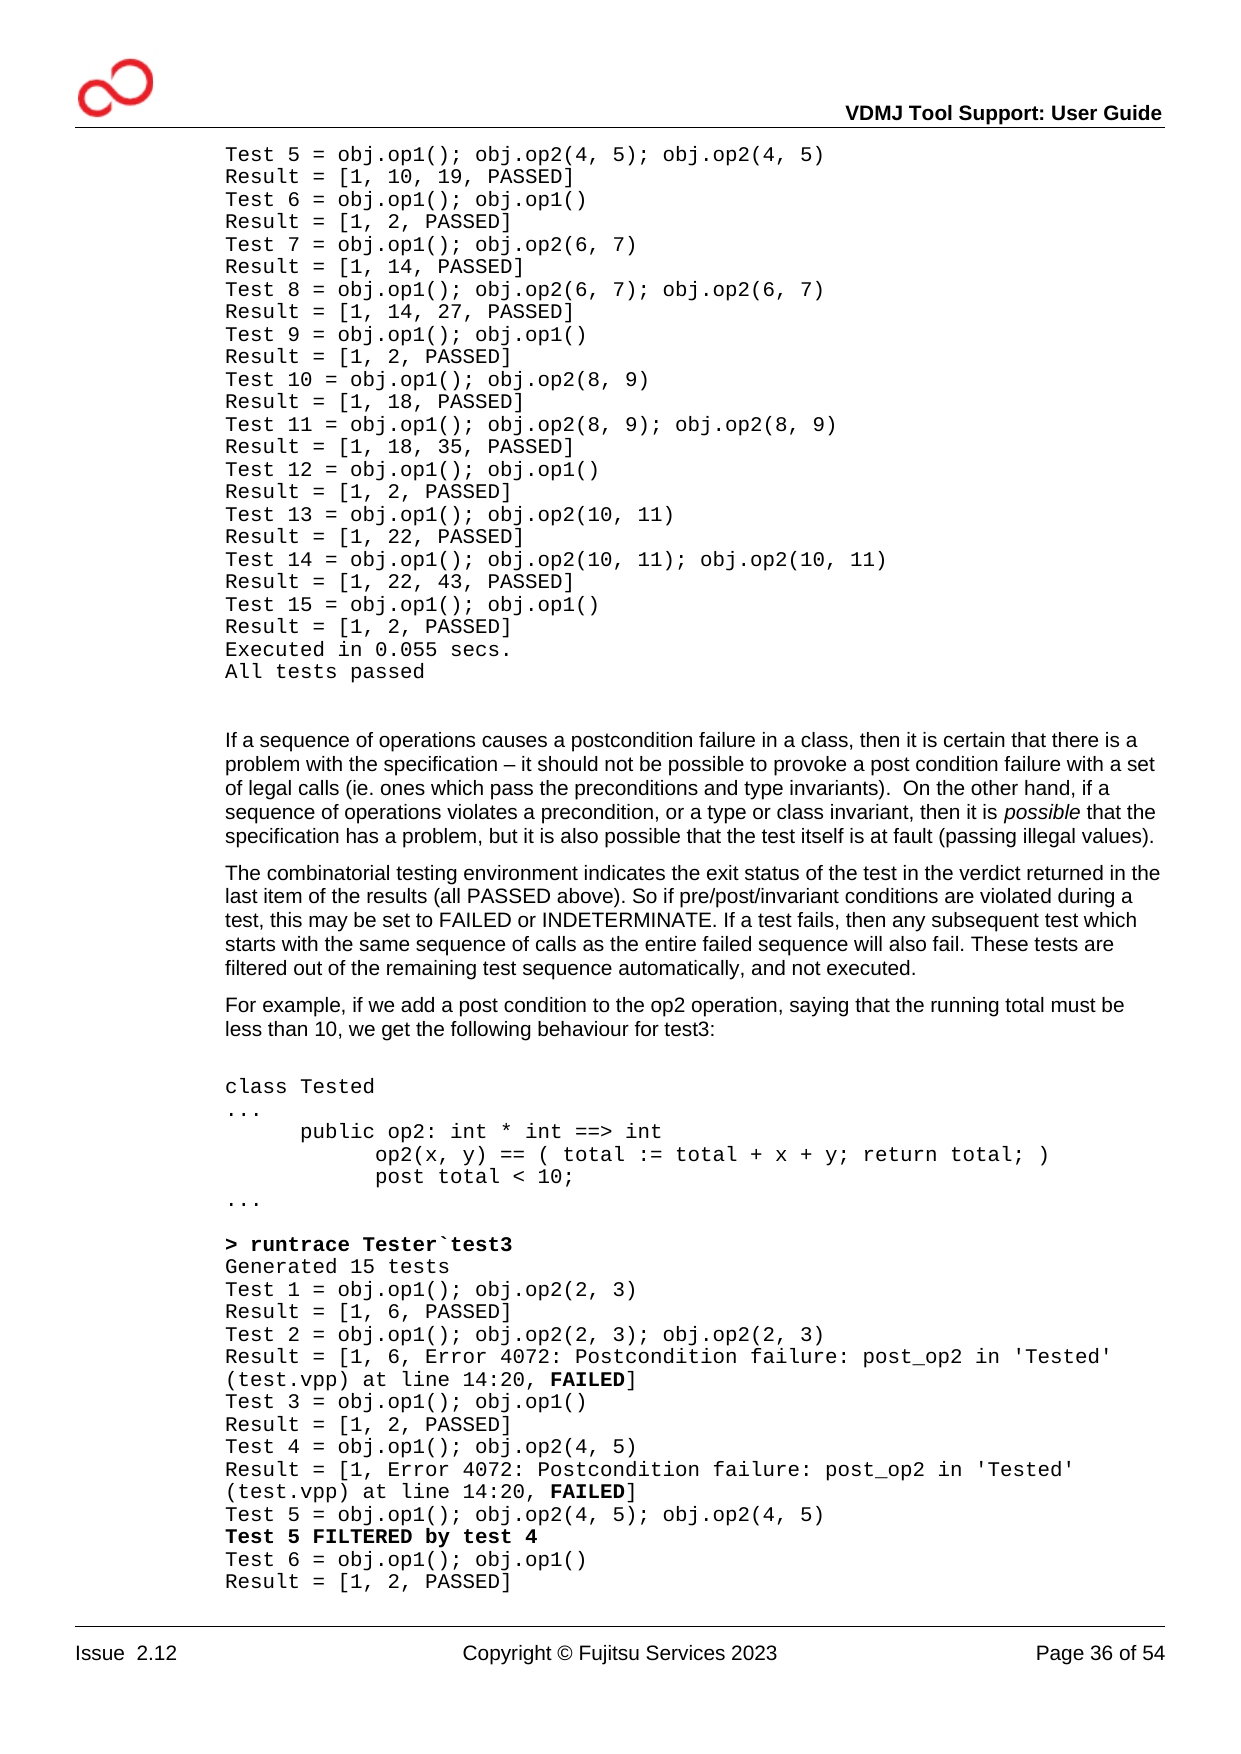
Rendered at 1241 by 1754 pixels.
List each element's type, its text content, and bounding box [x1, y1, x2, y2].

text All tests passed [225, 661, 1165, 683]
text class Tested [225, 1076, 1165, 1098]
text > runtrace Tester`test3 [225, 1233, 1165, 1256]
text Test 1 = obj.op1(); obj.op2(2, 3) [225, 1278, 1165, 1301]
text Result = [1, 2, PASSED] [225, 481, 1165, 503]
text Result = [1, 18, PASSED] [225, 391, 1165, 413]
text If a sequence of operations causes a postcondition failure in a class, then it is certain that there is a problem with the specification – it should not be possible to provoke a post condition failure with a set of legal calls (ie. ones which pass the preconditions and type invariants). On the other hand, if a sequence of operations violates a precondition, or a type or class invariant, then it is possible that the specification has a problem, but it is also possible that the test itself is at fault (passing illegal values). [225, 728, 1165, 848]
text Result = [1, Error 4072: Postcondition failure: post_op2 in 'Tested' (test.vpp) at line 14:20, FAILED] [225, 1458, 1165, 1503]
text Test 12 = obj.op1(); obj.op1() [225, 458, 1165, 481]
text Test 5 = obj.op1(); obj.op2(4, 5); obj.op2(4, 5) [225, 1503, 1165, 1526]
text ... [225, 1098, 1165, 1121]
text Test 7 = obj.op1(); obj.op2(6, 7) [225, 233, 1165, 256]
text Test 4 = obj.op1(); obj.op2(4, 5) [225, 1436, 1165, 1458]
text Generated 15 tests [225, 1256, 1165, 1278]
text Test 3 = obj.op1(); obj.op1() [225, 1391, 1165, 1413]
text Result = [1, 14, PASSED] [225, 256, 1165, 278]
text Test 10 = obj.op1(); obj.op2(8, 9) [225, 368, 1165, 391]
text Test 13 = obj.op1(); obj.op2(10, 11) [225, 503, 1165, 526]
text public op2: int * int ==> int [225, 1121, 1165, 1143]
text The combinatorial testing environment indicates the exit status of the test in the verdict returned in the last item of the results (all PASSED above). So if pre/post/invariant conditions are violated during a test, this may be set to FAILED or INDETERMINATE. If a test fails, then any subsequent test which starts with the same sequence of calls as the entire failed sequence will also fail. These tests are filtered out of the remaining test sequence automatically, and not executed. [225, 861, 1165, 981]
text Result = [1, 2, PASSED] [225, 211, 1165, 233]
picture [78, 52, 153, 127]
text op2(x, y) == ( total := total + x + y; return total; ) [225, 1143, 1165, 1166]
text Test 8 = obj.op1(); obj.op2(6, 7); obj.op2(6, 7) [225, 278, 1165, 301]
text Result = [1, 14, 27, PASSED] [225, 301, 1165, 323]
text Result = [1, 6, PASSED] [225, 1301, 1165, 1323]
text Executed in 0.055 secs. [225, 638, 1165, 661]
text Test 5 = obj.op1(); obj.op2(4, 5); obj.op2(4, 5) [225, 143, 1165, 166]
text Result = [1, 2, PASSED] [225, 1413, 1165, 1436]
text Test 2 = obj.op1(); obj.op2(2, 3); obj.op2(2, 3) [225, 1323, 1165, 1346]
text Test 5 FILTERED by test 4 [225, 1526, 1165, 1548]
text Test 14 = obj.op1(); obj.op2(10, 11); obj.op2(10, 11) [225, 548, 1165, 571]
text Result = [1, 22, 43, PASSED] [225, 571, 1165, 593]
text Result = [1, 2, PASSED] [225, 346, 1165, 368]
text Result = [1, 10, 19, PASSED] [225, 166, 1165, 188]
text Result = [1, 2, PASSED] [225, 1571, 1165, 1593]
text Result = [1, 18, 35, PASSED] [225, 436, 1165, 458]
text Test 15 = obj.op1(); obj.op1() [225, 593, 1165, 616]
text Test 6 = obj.op1(); obj.op1() [225, 188, 1165, 211]
text Test 9 = obj.op1(); obj.op1() [225, 323, 1165, 346]
text ... [225, 1188, 1165, 1211]
text Result = [1, 2, PASSED] [225, 616, 1165, 638]
text Test 6 = obj.op1(); obj.op1() [225, 1548, 1165, 1571]
text For example, if we add a post condition to the op2 operation, saying that the running total must be less than 10, we get the following behaviour for test3: [225, 993, 1165, 1041]
text Test 11 = obj.op1(); obj.op2(8, 9); obj.op2(8, 9) [225, 413, 1165, 436]
text post total < 10; [225, 1166, 1165, 1188]
text Result = [1, 22, PASSED] [225, 526, 1165, 548]
text Result = [1, 6, Error 4072: Postcondition failure: post_op2 in 'Tested' (test.vpp) at line 14:20, FAILED] [225, 1346, 1165, 1391]
